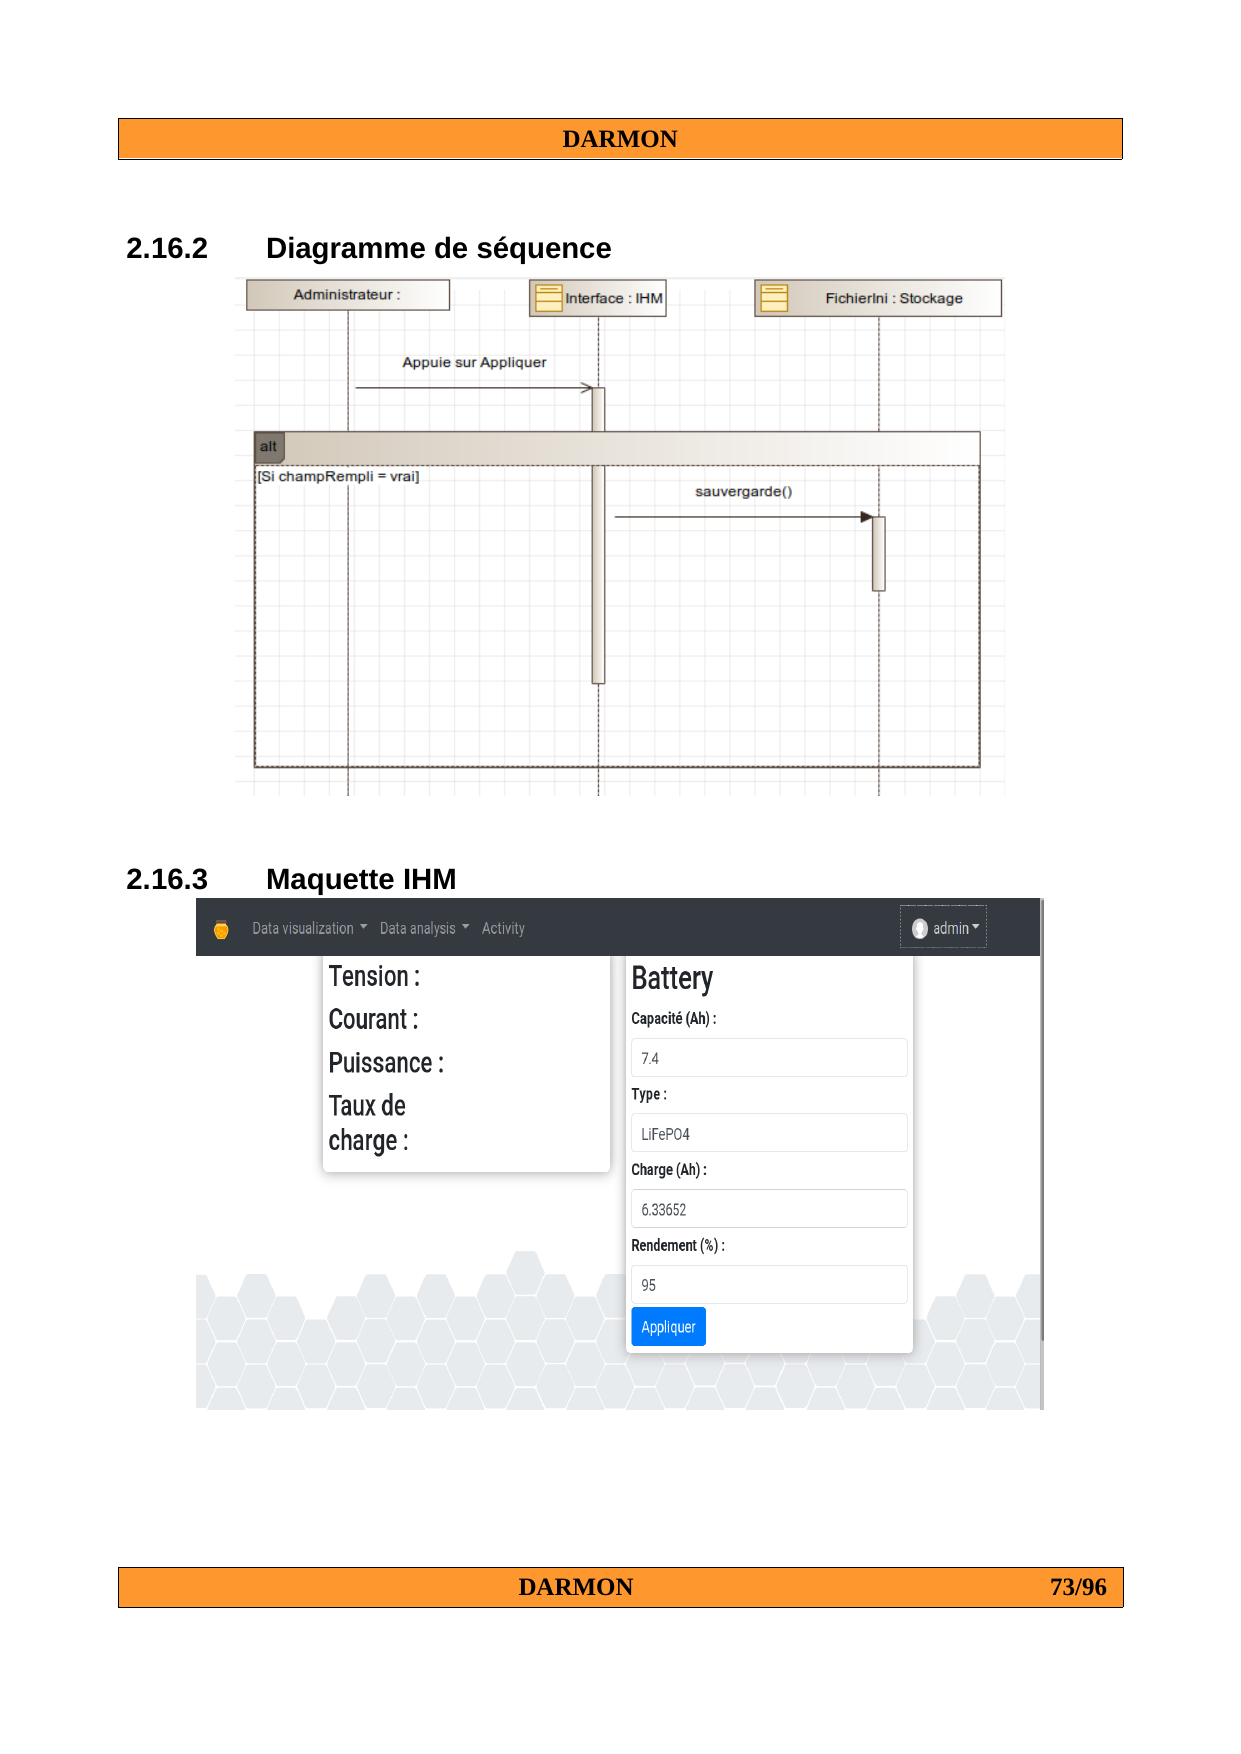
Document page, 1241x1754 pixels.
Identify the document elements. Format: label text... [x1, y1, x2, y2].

subtitle Maquette IHM [118, 862, 1122, 895]
picture [196, 898, 1044, 1410]
subtitle Diagramme de séquence [118, 231, 1122, 265]
picture [235, 277, 1005, 796]
